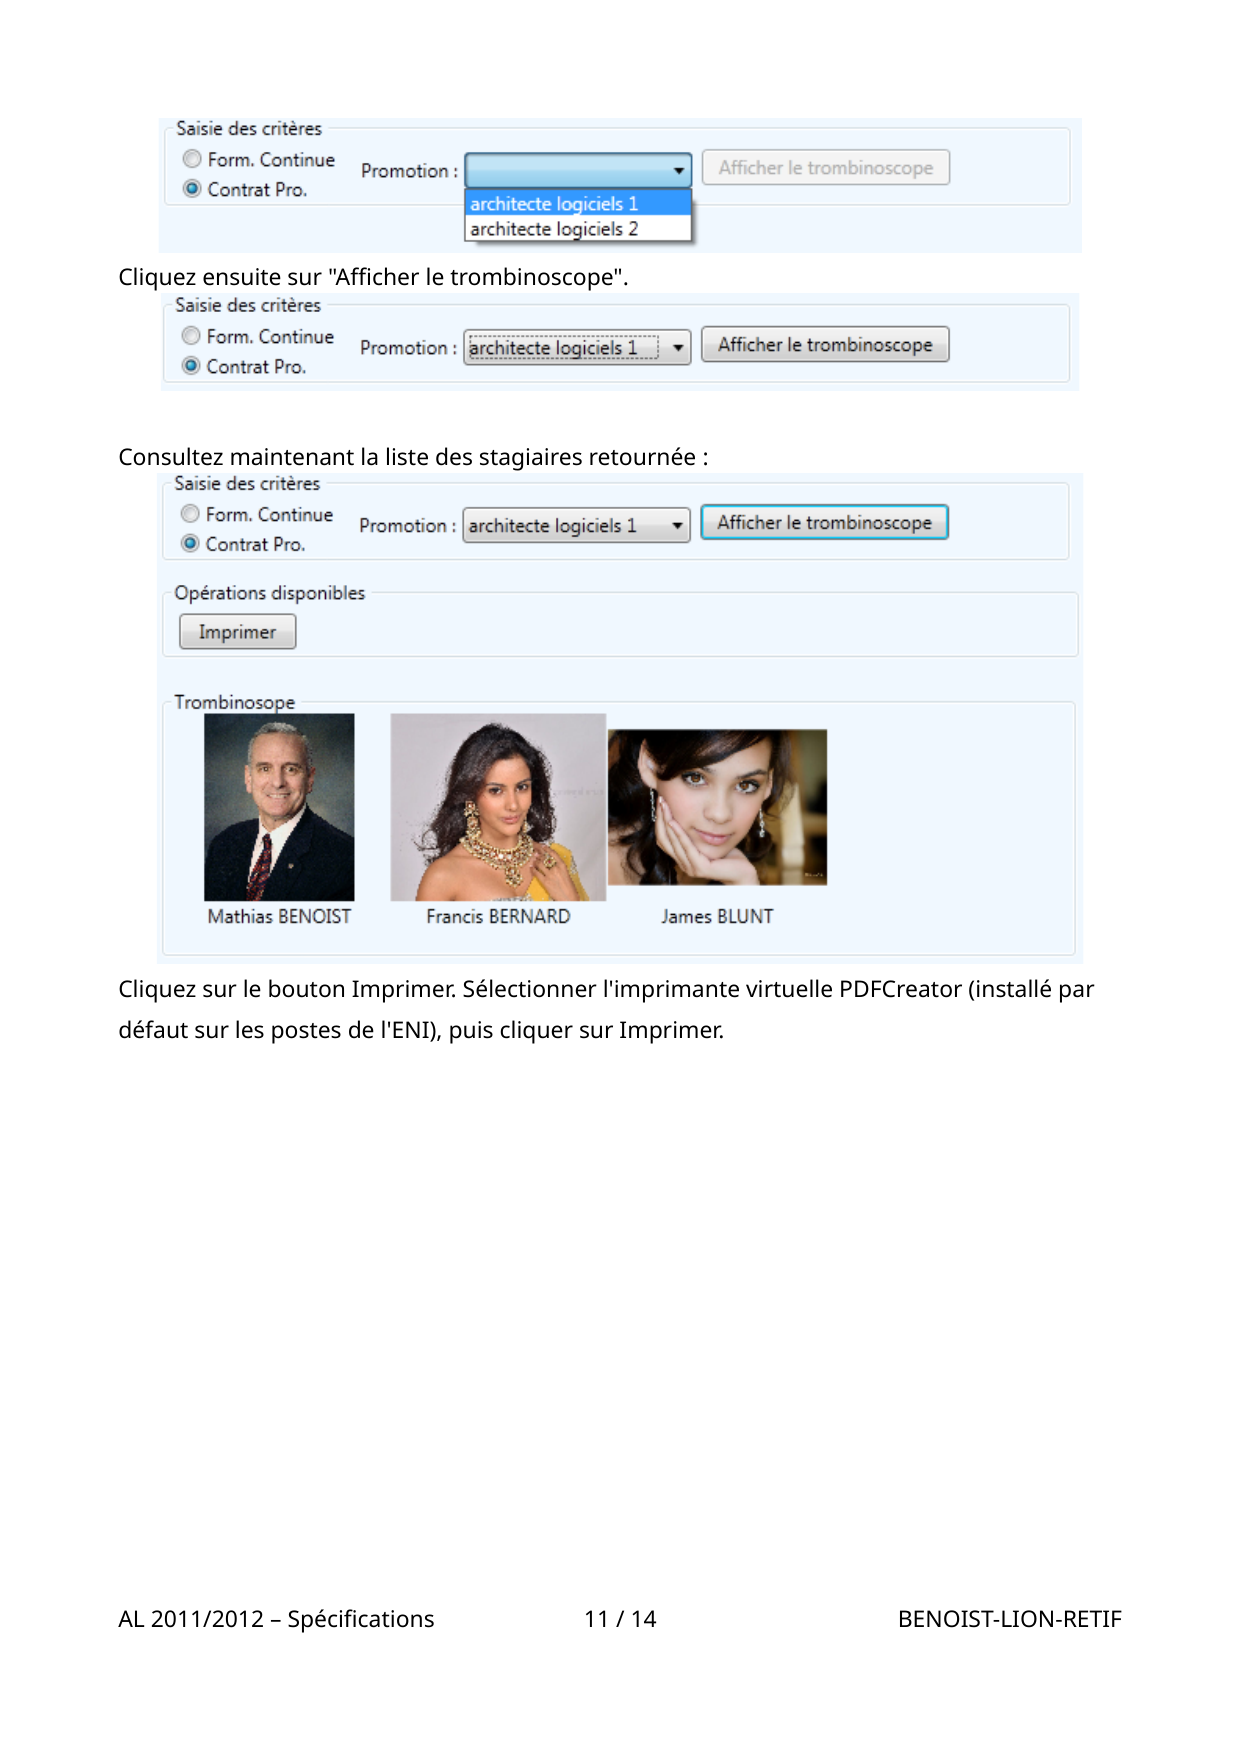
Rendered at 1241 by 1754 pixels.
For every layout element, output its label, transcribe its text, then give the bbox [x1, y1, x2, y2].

text Cliquez ensuite sur "Afficher le trombinoscope". [118, 253, 1122, 294]
picture [160, 293, 1080, 391]
text Cliquez sur le bouton Imprimer. Sélectionner l'imprimante virtuelle PDFCreator (installé par défaut sur les postes de l'ENI), puis cliquer sur Imprimer. [118, 964, 1122, 1047]
picture [158, 118, 1082, 253]
text Consultez maintenant la liste des stagiaires retournée : [118, 432, 1122, 473]
picture [156, 473, 1084, 964]
